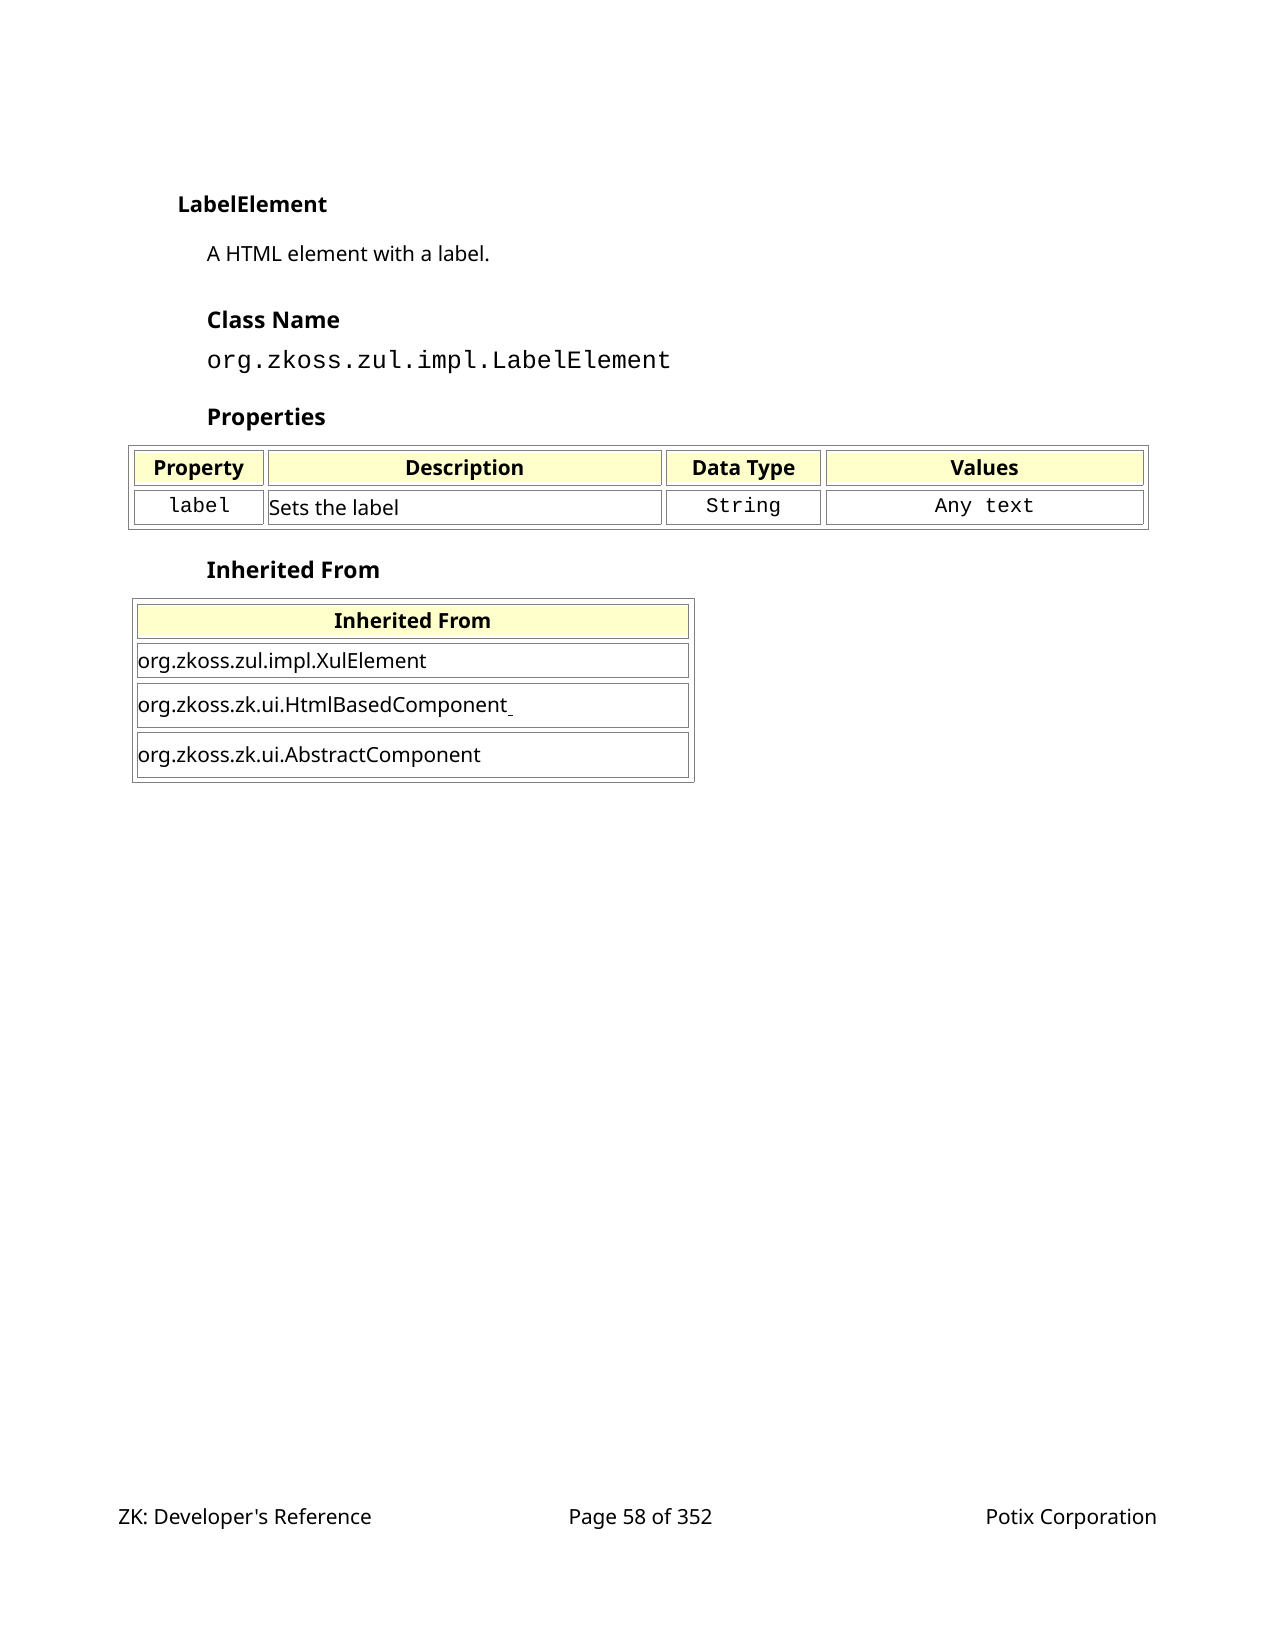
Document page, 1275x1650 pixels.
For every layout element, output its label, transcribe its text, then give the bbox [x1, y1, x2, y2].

table_header Description [266, 446, 664, 484]
text org.zkoss.zul.impl.LabelElement [207, 348, 1157, 376]
subtitle Inherited From [207, 554, 1157, 586]
table_header Inherited From [134, 599, 691, 638]
table_cell Sets the label [266, 485, 664, 524]
table_cell String [664, 485, 823, 524]
table_cell Any text [823, 485, 1146, 524]
table_header Property [131, 446, 266, 484]
subtitle LabelElement [177, 189, 1157, 219]
table_cell label [131, 485, 266, 524]
subtitle Class Name [207, 304, 1157, 336]
subtitle Properties [207, 401, 1157, 432]
table_cell org.zkoss.zk.ui.AbstractComponent [134, 727, 691, 777]
table_header Data Type [664, 446, 823, 484]
text A HTML element with a label. [207, 239, 1157, 268]
table_cell org.zkoss.zul.impl.XulElement [134, 638, 691, 677]
table_cell org.zkoss.zk.ui.HtmlBasedComponent [134, 677, 691, 727]
table_header Values [823, 446, 1146, 484]
